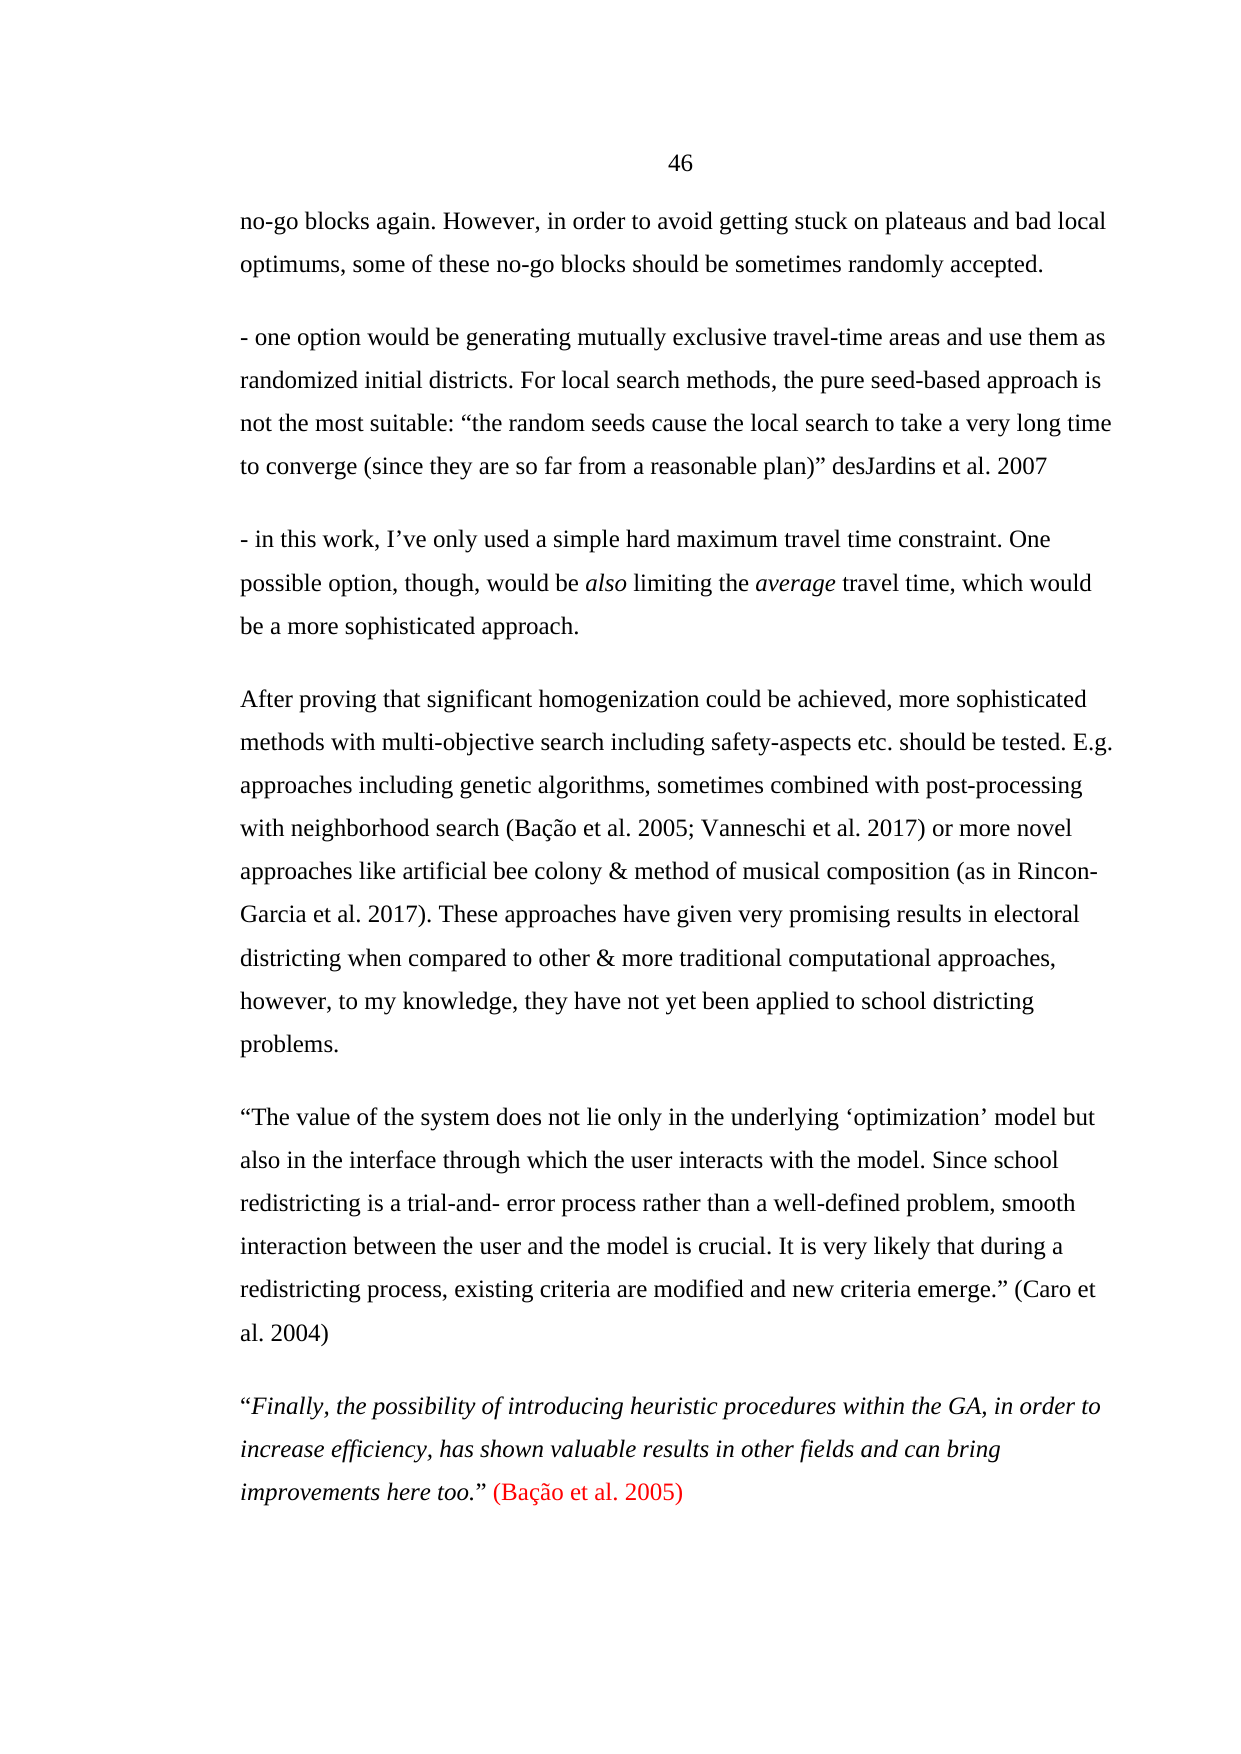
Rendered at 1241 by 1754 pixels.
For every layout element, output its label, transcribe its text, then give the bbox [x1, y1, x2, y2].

text - one option would be generating mutually exclusive travel-time areas and use them as randomized initial districts. For local search methods, the pure seed-based approach is not the most suitable: “the random seeds cause the local search to take a very long time to converge (since they are so far from a reasonable plan)” desJardins et al. 2007 [240, 322, 1121, 480]
text - in this work, I’ve only used a simple hard maximum travel time constraint. One possible option, though, would be also limiting the average travel time, which would be a more sophisticated approach. [240, 524, 1121, 639]
text no-go blocks again. However, in order to avoid getting stuck on plateaus and bad local optimums, some of these no-go blocks should be sometimes randomly accepted. [240, 206, 1121, 278]
text “Finally, the possibility of introducing heuristic procedures within the GA, in order to increase efficiency, has shown valuable results in other fields and can bring improvements here too.” (Bação et al. 2005) [240, 1391, 1121, 1506]
text After proving that significant homogenization could be achieved, more sophisticated methods with multi-objective search including safety-aspects etc. should be tested. E.g. approaches including genetic algorithms, sometimes combined with post-processing with neighborhood search (Bação et al. 2005; Vanneschi et al. 2017) or more novel approaches like artificial bee colony & method of musical composition (as in Rincon-Garcia et al. 2017). These approaches have given very promising results in electoral districting when compared to other & more traditional computational approaches, however, to my knowledge, they have not yet been applied to school districting problems. [240, 684, 1121, 1058]
text “The value of the system does not lie only in the underlying ‘optimization’ model but also in the interface through which the user interacts with the model. Since school redistricting is a trial-and- error process rather than a well-defined problem, smooth interaction between the user and the model is crucial. It is very likely that during a redistricting process, existing criteria are modified and new criteria emerge.” (Caro et al. 2004) [240, 1102, 1121, 1346]
